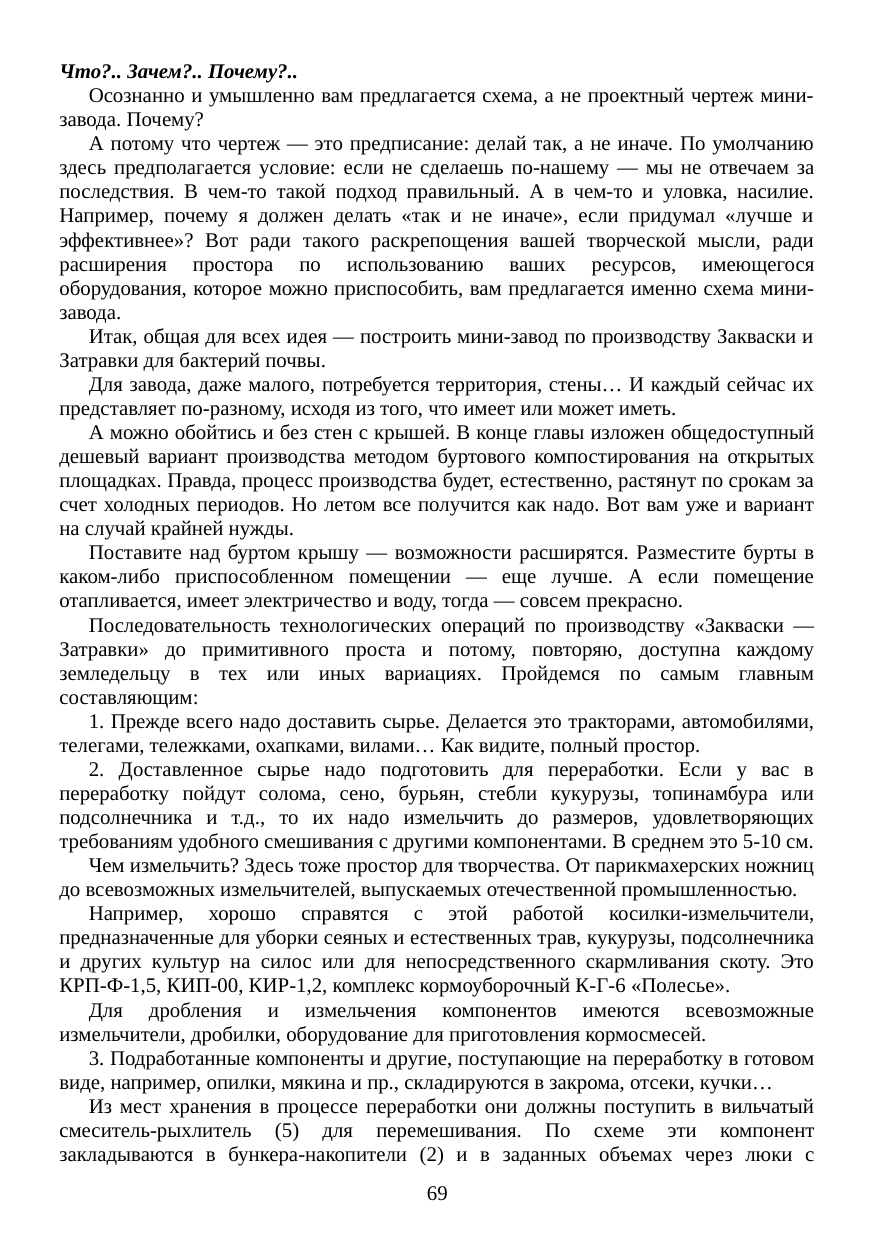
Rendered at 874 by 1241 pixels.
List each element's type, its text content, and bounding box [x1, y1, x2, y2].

text 3. Подработанные компоненты и другие, поступающие на переработку в готовом виде, например, опилки, мякина и пр., складируются в закрома, отсеки, кучки… [59, 1046, 815, 1094]
text Последовательность технологических операций по производству «Закваски — Затравки» до примитивного проста и потому, повторяю, доступна каждому земледельцу в тех или иных вариациях. Пройдемся по самым главным составляющим: [59, 612, 815, 709]
text Осознанно и умышленно вам предлагается схема, а не проектный чертеж мини-завода. Почему? [59, 83, 815, 131]
subtitle Что?.. Зачем?.. Почему?.. [59, 59, 815, 83]
text А можно обойтись и без стен с крышей. В конце главы изложен общедоступный дешевый вариант производства методом буртового компостирования на открытых площадках. Правда, процесс производства будет, естественно, растянут по срокам за счет холодных периодов. Но летом все получится как надо. Вот вам уже и вариант на случай крайней нужды. [59, 420, 815, 540]
text Для завода, даже малого, потребуется территория, стены… И каждый сейчас их представляет по-разному, исходя из того, что имеет или может иметь. [59, 372, 815, 420]
text 1. Прежде всего надо доставить сырье. Делается это тракторами, автомобилями, телегами, тележками, охапками, вилами… Как видите, полный простор. [59, 709, 815, 757]
text Чем измельчить? Здесь тоже простор для творчества. От парикмахерских ножниц до всевозможных измельчителей, выпускаемых отечественной промышленностью. [59, 853, 815, 901]
text Итак, общая для всех идея — построить мини-завод по производству Закваски и Затравки для бактерий почвы. [59, 324, 815, 372]
text Из мест хранения в процессе переработки они должны поступить в вильчатый смеситель-рыхлитель (5) для перемешивания. По схеме эти компонент закладываются в бункера-накопители (2) и в заданных объемах через люки с [59, 1094, 815, 1166]
text Поставите над буртом крышу — возможности расширятся. Разместите бурты в каком-либо приспособленном помещении — еще лучше. А если помещение отапливается, имеет электричество и воду, тогда — совсем прекрасно. [59, 540, 815, 612]
text 2. Доставленное сырье надо подготовить для переработки. Если у вас в переработку пойдут солома, сено, бурьян, стебли кукурузы, топинамбура или подсолнечника и т.д., то их надо измельчить до размеров, удовлетворяющих требованиям удобного смешивания с другими компонентами. В среднем это 5-10 см. [59, 757, 815, 853]
text Для дробления и измельчения компонентов имеются всевозможные измельчители, дробилки, оборудование для приготовления кормосмесей. [59, 997, 815, 1046]
text А потому что чертеж — это предписание: делай так, а не иначе. По умолчанию здесь предполагается условие: если не сделаешь по-нашему — мы не отвечаем за последствия. В чем-то такой подход правильный. А в чем-то и уловка, насилие. Например, почему я должен делать «так и не иначе», если придумал «лучше и эффективнее»? Вот ради такого раскрепощения вашей творческой мысли, ради расширения простора по использованию ваших ресурсов, имеющегося оборудования, которое можно приспособить, вам предлагается именно схема мини-завода. [59, 131, 815, 324]
text Например, хорошо справятся с этой работой косилки-измельчители, предназначенные для уборки сеяных и естественных трав, кукурузы, подсолнечника и других культур на силос или для непосредственного скармливания скоту. Это КРП-Ф-1,5, КИП-00, КИР-1,2, комплекс кормоуборочный К-Г-6 «Полесье». [59, 901, 815, 997]
